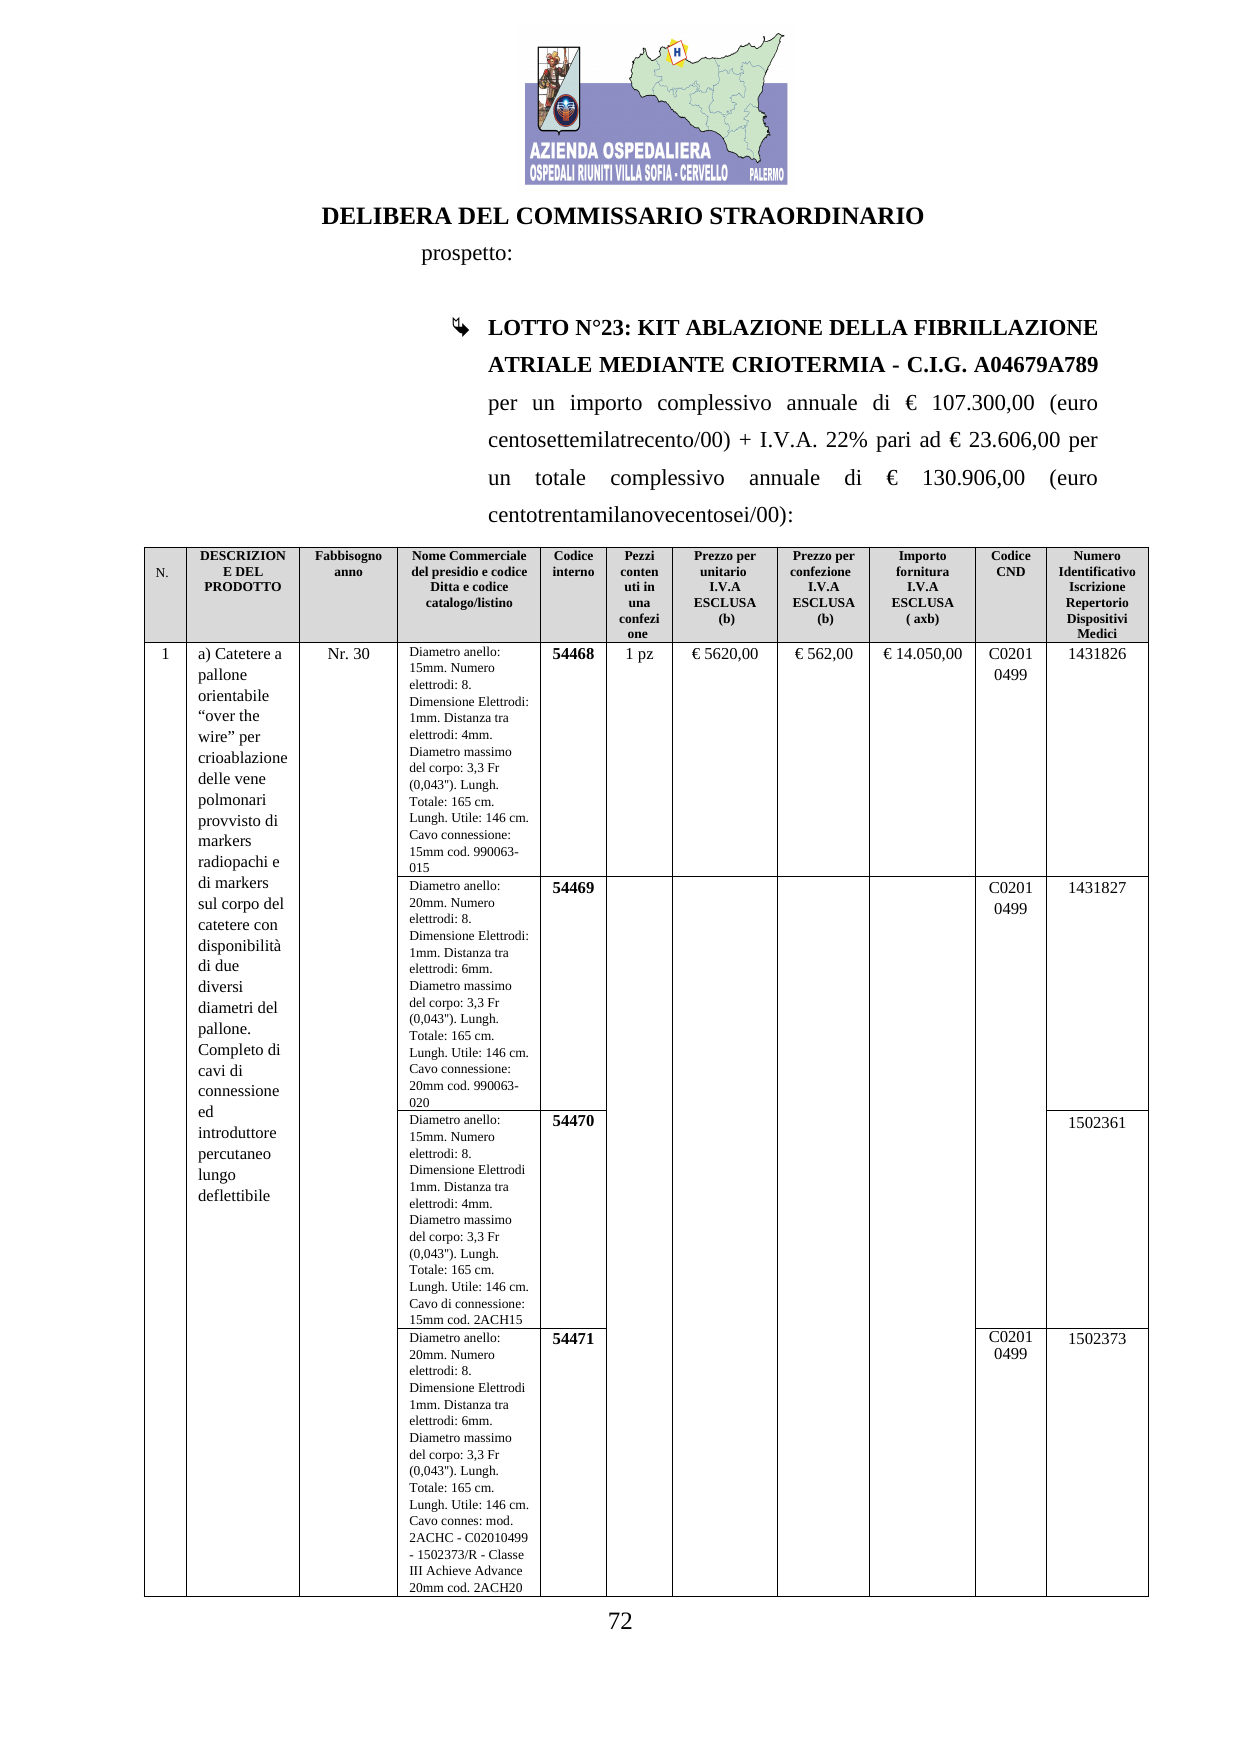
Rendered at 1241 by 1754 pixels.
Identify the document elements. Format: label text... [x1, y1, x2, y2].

table_header Prezzo per confezione I.V.A ESCLUSA (b) [778, 548, 869, 642]
table_cell 54470 [541, 1111, 606, 1328]
table_cell C02010499 [976, 643, 1046, 876]
table_cell a) Catetere a pallone orientabile “over the wire” per crioablazione delle vene polmonari provvisto di markers radiopachi e di markers sul corpo del catetere con disponibilità di due diversi diametri del pallone. Completo di cavi di connessione ed introduttore percutaneo lungo deflettibile [187, 643, 299, 1596]
table_cell Nr. 30 [300, 643, 397, 1596]
table_header N. [145, 548, 186, 642]
table_cell Diametro anello: 15mm. Numero elettrodi: 8. Dimensione Elettrodi 1mm. Distanza tra elettrodi: 4mm. Diametro massimo del corpo: 3,3 Fr (0,043''). Lungh. Totale: 165 cm. Lungh. Utile: 146 cm. Cavo di connessione: 15mm cod. 2ACH15 [398, 1111, 540, 1328]
table_cell Diametro anello: 20mm. Numero elettrodi: 8. Dimensione Elettrodi 1mm. Distanza tra elettrodi: 6mm. Diametro massimo del corpo: 3,3 Fr (0,043''). Lungh. Totale: 165 cm. Lungh. Utile: 146 cm. Cavo connes: mod. 2ACHC - C02010499 - 1502373/R - Classe III Achieve Advance 20mm cod. 2ACH20 [398, 1329, 540, 1596]
table_cell 1 pz [607, 643, 672, 876]
table_cell 1502373 [1047, 1329, 1148, 1596]
table_cell Diametro anello: 20mm. Numero elettrodi: 8. Dimensione Elettrodi: 1mm. Distanza tra elettrodi: 6mm. Diametro massimo del corpo: 3,3 Fr (0,043''). Lungh. Totale: 165 cm. Lungh. Utile: 146 cm. Cavo connessione: 20mm cod. 990063-020 [398, 877, 540, 1110]
table_cell 54471 [541, 1329, 606, 1596]
table_header Numero Identificativo Iscrizione Repertorio Dispositivi Medici [1047, 548, 1148, 642]
table_cell 1502361 [1047, 1111, 1148, 1328]
table_cell [607, 877, 672, 1596]
table_cell [778, 877, 869, 1596]
table_cell € 562,00 [778, 643, 869, 876]
table_header Codice CND [976, 548, 1046, 642]
table_cell 54469 [541, 877, 606, 1110]
table_header DESCRIZIONE DEL PRODOTTO [187, 548, 299, 642]
table_cell 1431827 [1047, 877, 1148, 1110]
table_header Codice interno [541, 548, 606, 642]
table_cell € 14.050,00 [870, 643, 975, 876]
table_header Nome Commerciale del presidio e codice Ditta e codice catalogo/listino [398, 548, 540, 642]
table_cell 1431826 [1047, 643, 1148, 876]
table_cell [673, 877, 777, 1596]
table_cell C02010499 [976, 877, 1046, 1328]
table_cell € 5620,00 [673, 643, 777, 876]
table_header Fabbisogno anno [300, 548, 397, 642]
table_header Prezzo per unitario I.V.A ESCLUSA (b) [673, 548, 777, 642]
table_cell 54468 [541, 643, 606, 876]
list LOTTO N°23: KIT ABLAZIONE DELLA FIBRILLAZIONE ATRIALE MEDIANTE CRIOTERMIA - C.I.G. A04679A789 per un importo complessivo annuale di € 107.300,00 (euro centosettemilatrecento/00) + I.V.A. 22% pari ad € 23.606,00 per un totale complessivo annuale di € 130.906,00 (euro centotrentamilanovecentosei/00): [451, 305, 1098, 530]
table_cell [870, 877, 975, 1596]
table_header Importo fornitura I.V.A ESCLUSA ( axb) [870, 548, 975, 642]
table_cell 1 [145, 643, 186, 1596]
table_cell Diametro anello: 15mm. Numero elettrodi: 8. Dimensione Elettrodi: 1mm. Distanza tra elettrodi: 4mm. Diametro massimo del corpo: 3,3 Fr (0,043''). Lungh. Totale: 165 cm. Lungh. Utile: 146 cm. Cavo connessione: 15mm cod. 990063-015 [398, 643, 540, 876]
list prospetto: [384, 230, 1098, 268]
table_cell C02010499 [976, 1329, 1046, 1596]
table_header Pezzi contenuti in una confezione [607, 548, 672, 642]
